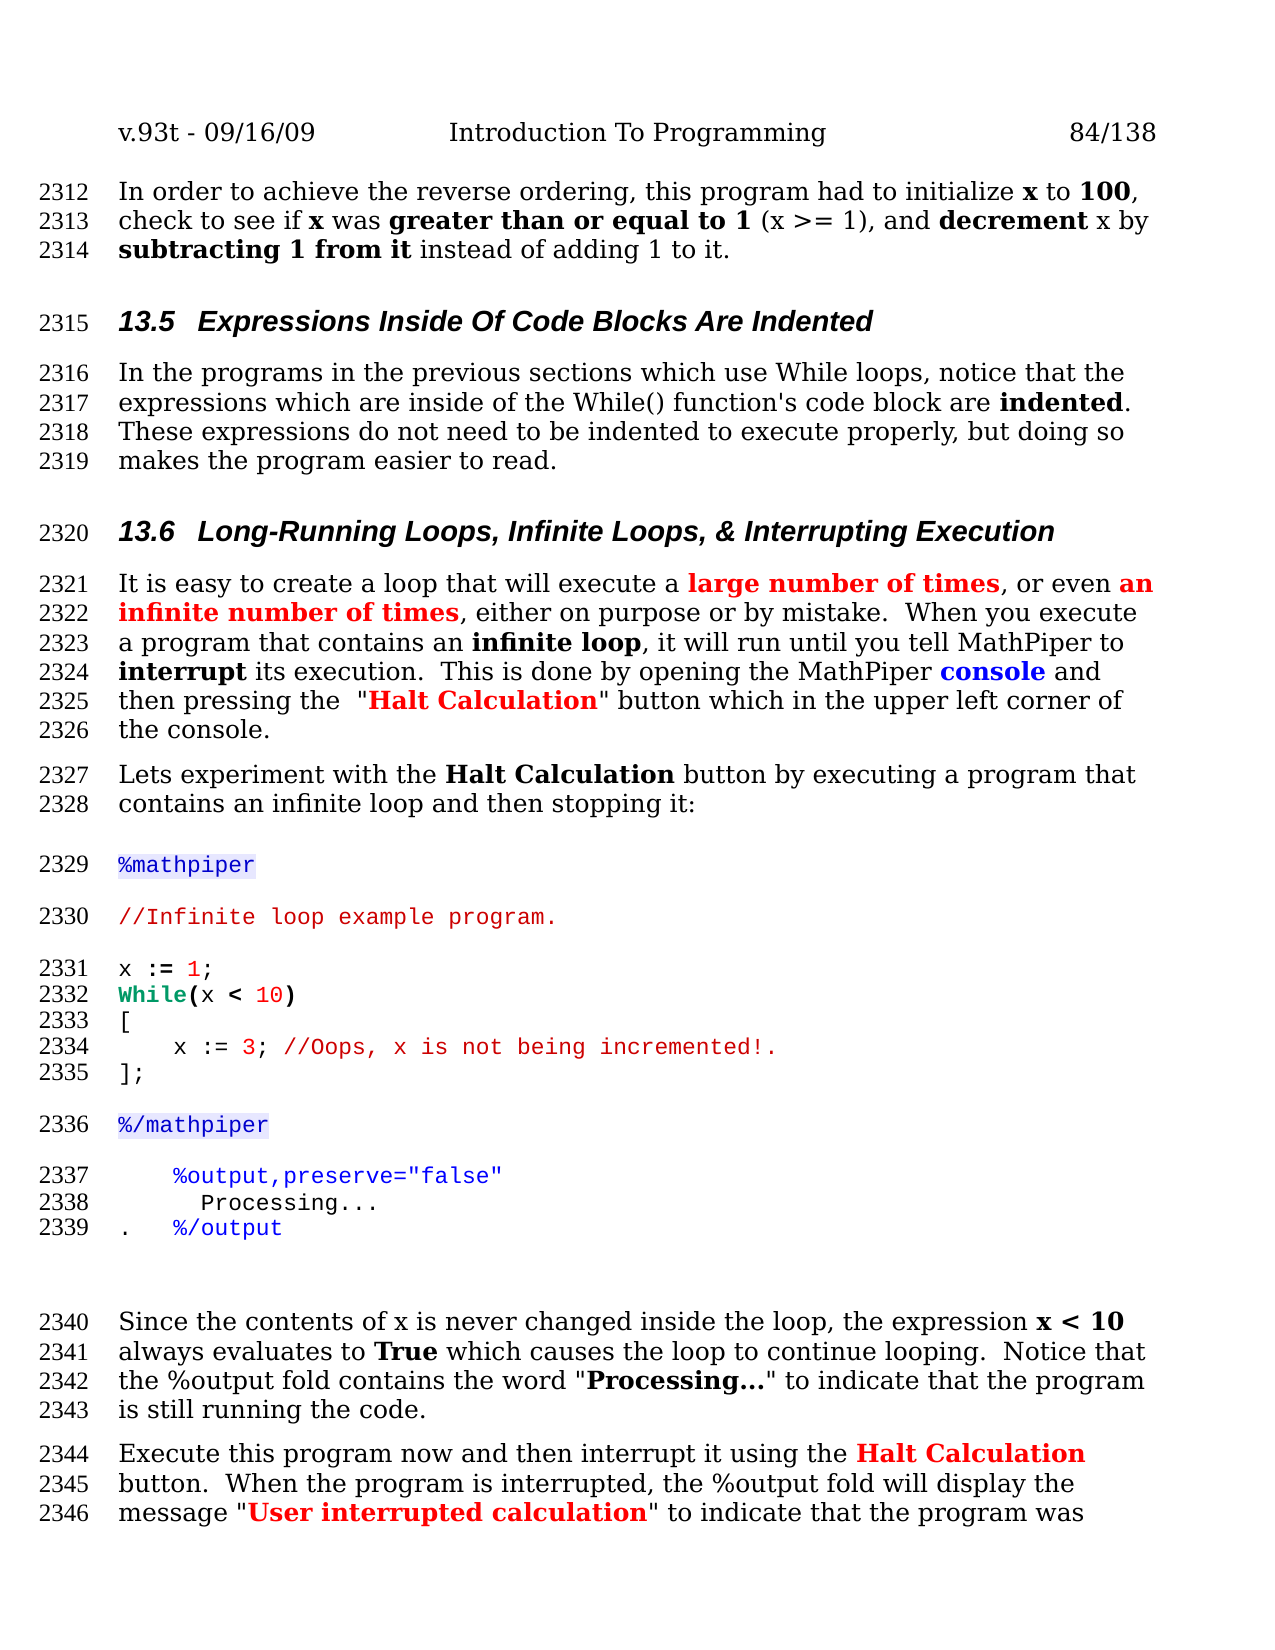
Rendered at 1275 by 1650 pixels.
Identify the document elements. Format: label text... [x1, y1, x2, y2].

subtitle Expressions Inside Of Code Blocks Are Indented [118, 304, 1157, 337]
text ]; [118, 1061, 1157, 1087]
text In the programs in the previous sections which use While loops, notice that the expressions which are inside of the While() function's code block are indented. These expressions do not need to be indented to execute properly, but doing so makes the program easier to read. [118, 358, 1157, 475]
text //Infinite loop example program. [118, 906, 1157, 931]
text Processing... [118, 1191, 1157, 1217]
text While(x < 10) [118, 983, 1157, 1009]
text Execute this program now and then interrupt it using the Halt Calculation button. When the program is interrupted, the %output fold will display the message "User interrupted calculation" to indicate that the program was [118, 1439, 1157, 1527]
text In order to achieve the reverse ordering, this program had to initialize x to 100, check to see if x was greater than or equal to 1 (x >= 1), and decrement x by subtracting 1 from it instead of adding 1 to it. [118, 177, 1157, 265]
text Lets experiment with the Halt Calculation button by executing a program that contains an infinite loop and then stopping it: [118, 760, 1157, 818]
text [ [118, 1009, 1157, 1035]
text It is easy to create a loop that will execute a large number of times, or even an infinite number of times, either on purpose or by mistake. When you execute a program that contains an infinite loop, it will run until you tell MathPiper to interrupt its execution. This is done by opening the MathPiper console and then pressing the "Halt Calculation" button which in the upper left corner of the console. [118, 569, 1157, 745]
text %output,preserve="false" [118, 1165, 1157, 1191]
text Since the contents of x is never changed inside the loop, the expression x < 10 always evaluates to True which causes the loop to continue looping. Notice that the %output fold contains the word "Processing..." to indicate that the program is still running the code. [118, 1307, 1157, 1424]
subtitle Long-Running Loops, Infinite Loops, & Interrupting Execution [118, 514, 1157, 548]
text . %/output [118, 1217, 1157, 1243]
text %mathpiper [118, 854, 1157, 879]
text x := 3; //Oops, x is not being incremented!. [118, 1035, 1157, 1061]
text x := 1; [118, 957, 1157, 983]
text %/mathpiper [118, 1113, 1157, 1139]
